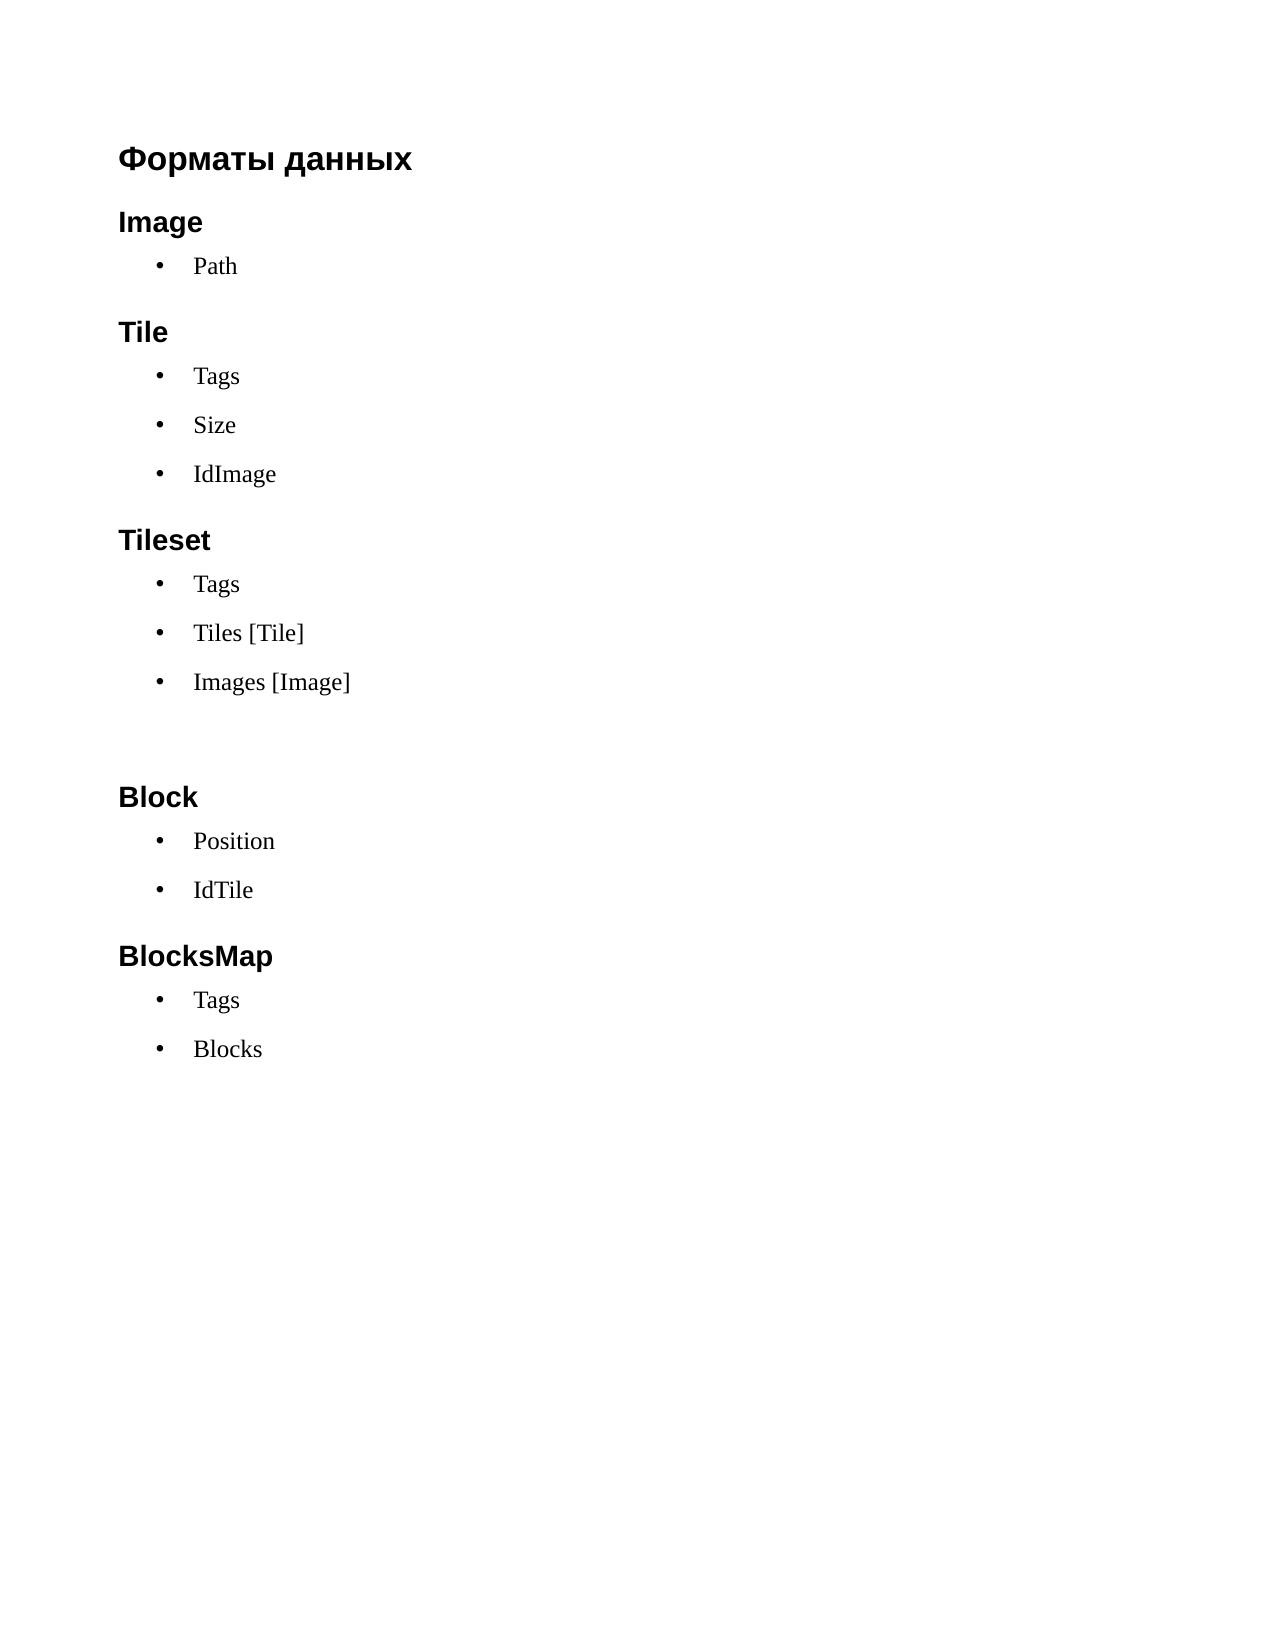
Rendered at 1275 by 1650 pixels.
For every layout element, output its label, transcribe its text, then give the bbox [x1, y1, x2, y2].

subtitle Форматы данных [118, 139, 1157, 178]
list Tiles [Tile] [156, 618, 1157, 647]
list Images [Image] [156, 667, 1157, 696]
list Blocks [156, 1034, 1157, 1063]
subtitle Image [118, 205, 1157, 238]
list Position [156, 826, 1157, 855]
subtitle Tileset [118, 523, 1157, 556]
list IdTile [156, 875, 1157, 904]
subtitle BlocksMap [118, 939, 1157, 972]
list Tags [156, 361, 1157, 389]
list Size [156, 410, 1157, 439]
list Tags [156, 569, 1157, 598]
subtitle Tile [118, 314, 1157, 348]
list IdImage [156, 459, 1157, 488]
subtitle Block [118, 780, 1157, 813]
list Tags [156, 985, 1157, 1014]
list Path [156, 251, 1157, 280]
